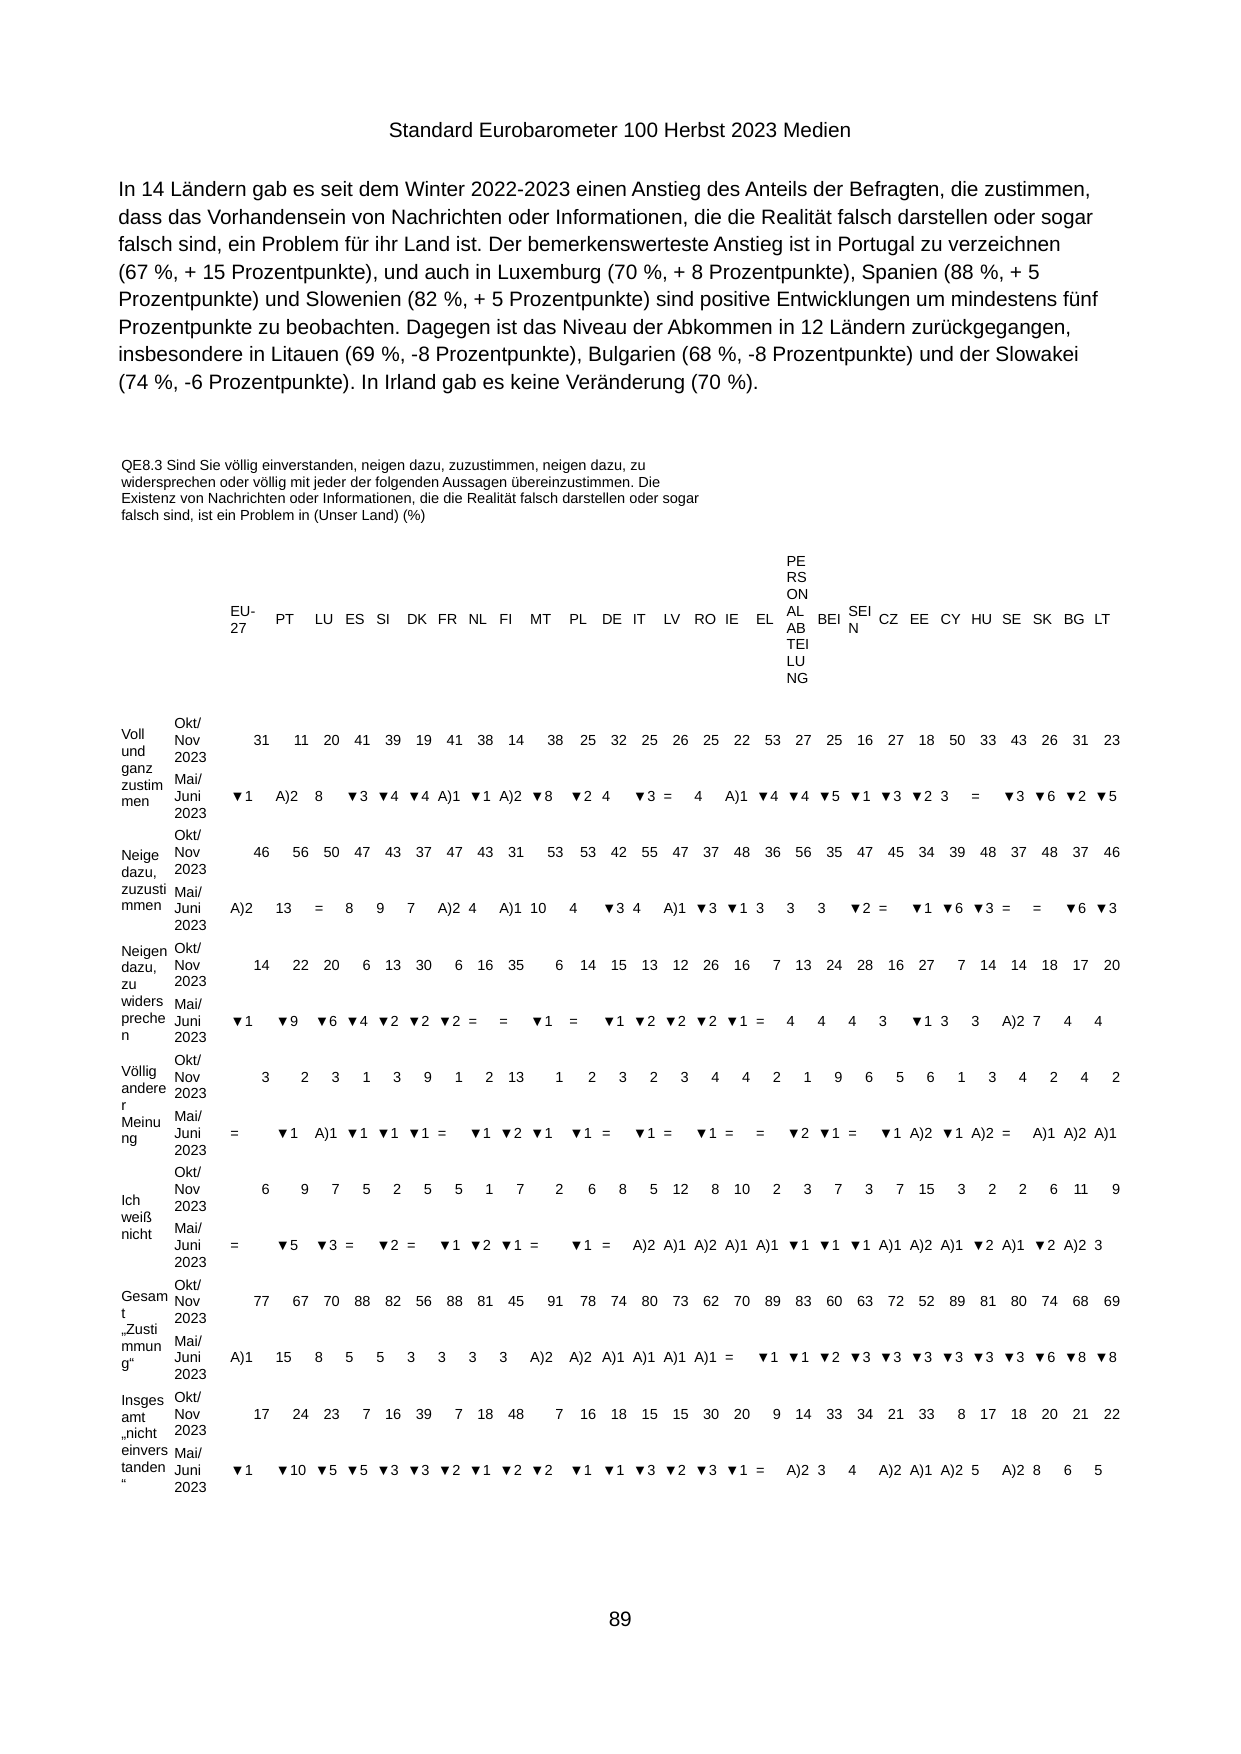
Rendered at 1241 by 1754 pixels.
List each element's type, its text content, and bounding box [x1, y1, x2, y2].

table_cell [630, 527, 660, 549]
table_cell 4 [630, 880, 660, 936]
table_cell 7 [342, 1386, 373, 1442]
table_cell 47 [342, 824, 373, 880]
table_cell 4 [566, 880, 599, 936]
table_cell 18 [907, 712, 937, 768]
table_cell ▼3 [404, 1442, 435, 1498]
table_cell A)1 [630, 1330, 660, 1386]
table_cell [373, 527, 404, 549]
table_cell DK [404, 549, 435, 689]
table_cell [691, 689, 722, 712]
table_cell [527, 527, 566, 549]
table_cell 48 [1030, 824, 1061, 880]
table_cell [814, 527, 845, 549]
table_cell 3 [968, 1049, 999, 1105]
table_cell 62 [691, 1273, 722, 1329]
table_cell 13 [273, 880, 312, 936]
table_cell 2 [753, 1161, 783, 1217]
table_cell 6 [1030, 1161, 1061, 1217]
table_cell 13 [373, 936, 404, 993]
table_cell 10 [722, 1161, 753, 1217]
table_cell 3 [227, 1049, 272, 1105]
table_cell 89 [938, 1273, 968, 1329]
table_cell 2 [273, 1049, 312, 1105]
table_cell 22 [1091, 1386, 1123, 1442]
table_cell ▼5 [312, 1442, 342, 1498]
table_cell [465, 527, 496, 549]
table_cell A)1 [907, 1442, 937, 1498]
table_cell 14 [566, 936, 599, 993]
table_cell 8 [691, 1161, 722, 1217]
table_cell 55 [630, 824, 660, 880]
table_cell 22 [722, 712, 753, 768]
table_cell ▼1 [342, 1105, 373, 1161]
table_cell = [722, 1105, 753, 1161]
table_cell A)2 [999, 993, 1030, 1049]
table_cell 63 [845, 1273, 876, 1329]
table_cell ▼2 [784, 1105, 814, 1161]
table_cell 48 [496, 1386, 527, 1442]
table_cell [784, 527, 814, 549]
table_cell 9 [1091, 1161, 1123, 1217]
table_cell 31 [1061, 712, 1091, 768]
table_cell 8 [312, 768, 342, 824]
table_cell ▼2 [1061, 768, 1091, 824]
table_cell 77 [227, 1273, 272, 1329]
table_cell EE [907, 549, 937, 689]
table_cell 47 [435, 824, 465, 880]
table_cell A)1 [227, 1330, 272, 1386]
table_cell 83 [784, 1273, 814, 1329]
table_cell Mai/Juni 2023 [171, 1442, 227, 1498]
table_header [1061, 454, 1091, 527]
table_cell 18 [999, 1386, 1030, 1442]
table_cell [118, 527, 171, 549]
table_cell 20 [1091, 936, 1123, 993]
table_cell 43 [373, 824, 404, 880]
table_cell 33 [907, 1386, 937, 1442]
table_cell Ich weiß nicht [118, 1161, 171, 1273]
table_cell ▼2 [660, 993, 691, 1049]
table_cell 27 [907, 936, 937, 993]
table_cell 15 [273, 1330, 312, 1386]
table_cell 50 [312, 824, 342, 880]
table_cell 81 [968, 1273, 999, 1329]
table_cell 27 [876, 712, 907, 768]
table_cell [814, 689, 845, 712]
table_cell 74 [599, 1273, 630, 1329]
table_cell ▼1 [845, 1217, 876, 1273]
table_cell 17 [227, 1386, 272, 1442]
table_cell ▼2 [968, 1217, 999, 1273]
table_cell 15 [907, 1161, 937, 1217]
table_cell 21 [1061, 1386, 1091, 1442]
table_cell 25 [814, 712, 845, 768]
table_cell ▼1 [435, 1217, 465, 1273]
table_cell 2 [968, 1161, 999, 1217]
table_cell 2 [999, 1161, 1030, 1217]
table_cell 24 [273, 1386, 312, 1442]
table_cell 1 [435, 1049, 465, 1105]
table_cell 19 [404, 712, 435, 768]
table_cell 6 [845, 1049, 876, 1105]
table_cell [273, 689, 312, 712]
table_cell ▼1 [566, 1217, 599, 1273]
table_cell 10 [527, 880, 566, 936]
table_cell 5 [968, 1442, 999, 1498]
table_cell A)2 [784, 1442, 814, 1498]
table_cell ▼1 [227, 993, 272, 1049]
table_cell 3 [373, 1049, 404, 1105]
table_cell Neigen dazu, zu widersprechen [118, 936, 171, 1049]
table_cell 7 [1030, 993, 1061, 1049]
table_cell NL [465, 549, 496, 689]
table_cell ▼2 [435, 1442, 465, 1498]
table_cell Okt/Nov 2023 [171, 824, 227, 880]
table_cell 36 [753, 824, 783, 880]
table_cell Insgesamt „nicht einverstanden“ [118, 1386, 171, 1498]
table_cell 11 [273, 712, 312, 768]
table_header [753, 454, 783, 527]
table_cell Voll und ganz zustimmen [118, 712, 171, 824]
table_cell 7 [404, 880, 435, 936]
table_cell ▼3 [630, 1442, 660, 1498]
table_cell ▼8 [1091, 1330, 1123, 1386]
table_cell ▼1 [273, 1105, 312, 1161]
table_cell [784, 689, 814, 712]
table_cell = [660, 1105, 691, 1161]
table_cell ▼3 [373, 1442, 404, 1498]
table_cell Okt/Nov 2023 [171, 712, 227, 768]
table_cell 41 [342, 712, 373, 768]
table_cell [876, 689, 907, 712]
table_cell IT [630, 549, 660, 689]
table_cell 50 [938, 712, 968, 768]
table_cell 37 [404, 824, 435, 880]
table_cell ▼3 [691, 880, 722, 936]
table_cell 4 [814, 993, 845, 1049]
table_cell ▼1 [753, 1330, 783, 1386]
table_cell ▼5 [814, 768, 845, 824]
table_cell 2 [1030, 1049, 1061, 1105]
table_cell LU [312, 549, 342, 689]
table_cell = [660, 768, 691, 824]
table_cell 30 [404, 936, 435, 993]
table_cell ▼1 [938, 1105, 968, 1161]
table_cell 4 [599, 768, 630, 824]
table_cell [722, 689, 753, 712]
table_cell 7 [938, 936, 968, 993]
table_header [938, 454, 968, 527]
table_cell 6 [566, 1161, 599, 1217]
table_cell 9 [273, 1161, 312, 1217]
table_cell ▼3 [938, 1330, 968, 1386]
table_cell 34 [845, 1386, 876, 1442]
table_cell 15 [630, 1386, 660, 1442]
table_header [876, 454, 907, 527]
table_cell ▼3 [876, 768, 907, 824]
table_cell 48 [968, 824, 999, 880]
table_cell 15 [599, 936, 630, 993]
table_cell ▼2 [527, 1442, 566, 1498]
table_cell 3 [404, 1330, 435, 1386]
table_cell ▼8 [527, 768, 566, 824]
table_cell [496, 689, 527, 712]
table_cell A)1 [876, 1217, 907, 1273]
table_cell ▼2 [496, 1442, 527, 1498]
table_cell [938, 689, 968, 712]
table_cell 4 [1061, 1049, 1091, 1105]
table_cell ▼3 [845, 1330, 876, 1386]
table_cell ▼4 [753, 768, 783, 824]
table_cell 3 [496, 1330, 527, 1386]
table_cell 46 [227, 824, 272, 880]
table_cell [1061, 689, 1091, 712]
table_cell = [342, 1217, 373, 1273]
table_cell 1 [938, 1049, 968, 1105]
table_cell [435, 527, 465, 549]
table_cell ▼1 [722, 880, 753, 936]
table_cell [660, 689, 691, 712]
table_cell 53 [527, 824, 566, 880]
table_cell ▼10 [273, 1442, 312, 1498]
table_cell A)2 [999, 1442, 1030, 1498]
table_cell [845, 527, 876, 549]
table_cell 9 [753, 1386, 783, 1442]
table_cell 7 [753, 936, 783, 993]
table_cell = [599, 1217, 630, 1273]
table_cell [753, 689, 783, 712]
table_cell ▼1 [907, 993, 937, 1049]
table_cell ▼1 [227, 768, 272, 824]
table_cell 4 [845, 993, 876, 1049]
table_cell 72 [876, 1273, 907, 1329]
table_cell 11 [1061, 1161, 1091, 1217]
table_cell Okt/Nov 2023 [171, 1386, 227, 1442]
table_cell = [722, 1330, 753, 1386]
table_cell ▼4 [784, 768, 814, 824]
table_cell 88 [342, 1273, 373, 1329]
table_cell 3 [312, 1049, 342, 1105]
table_cell 27 [784, 712, 814, 768]
table_cell FI [496, 549, 527, 689]
table_cell 4 [722, 1049, 753, 1105]
table_cell 25 [566, 712, 599, 768]
table_cell ▼3 [599, 880, 630, 936]
table_cell 4 [784, 993, 814, 1049]
table_cell 45 [876, 824, 907, 880]
table_cell [342, 689, 373, 712]
table_cell 3 [435, 1330, 465, 1386]
table_cell ▼1 [527, 1105, 566, 1161]
table_cell 18 [599, 1386, 630, 1442]
table_cell 9 [373, 880, 404, 936]
table_cell [753, 527, 783, 549]
table_cell [599, 527, 630, 549]
table_cell [435, 689, 465, 712]
table_cell 5 [876, 1049, 907, 1105]
table_cell A)1 [1030, 1105, 1061, 1161]
table_cell Mai/Juni 2023 [171, 1105, 227, 1161]
table_cell A)1 [660, 1217, 691, 1273]
table_cell A)1 [722, 1217, 753, 1273]
table_cell [1061, 527, 1091, 549]
table_cell 32 [599, 712, 630, 768]
table_cell A)1 [660, 880, 691, 936]
table_cell 26 [691, 936, 722, 993]
table_cell 3 [753, 880, 783, 936]
table_cell FR [435, 549, 465, 689]
table_cell [907, 689, 937, 712]
table_cell 6 [342, 936, 373, 993]
table_cell 16 [845, 712, 876, 768]
table_cell ▼3 [342, 768, 373, 824]
table_cell 31 [227, 712, 272, 768]
table_cell ▼6 [938, 880, 968, 936]
table_cell ▼3 [999, 768, 1030, 824]
table_cell [566, 689, 599, 712]
table_cell ▼1 [691, 1105, 722, 1161]
table_header [1091, 454, 1123, 527]
table_cell ES [342, 549, 373, 689]
table_cell ▼2 [845, 880, 876, 936]
table_cell A)1 [938, 1217, 968, 1273]
table_cell Mai/Juni 2023 [171, 768, 227, 824]
table_cell [938, 527, 968, 549]
table_cell [1091, 689, 1123, 712]
table_cell [312, 689, 342, 712]
table_cell 52 [907, 1273, 937, 1329]
table_cell 4 [465, 880, 496, 936]
table_cell 3 [599, 1049, 630, 1105]
table_cell 56 [273, 824, 312, 880]
table_cell MT [527, 549, 566, 689]
table_cell CY [938, 549, 968, 689]
table_cell 4 [999, 1049, 1030, 1105]
table_cell 15 [660, 1386, 691, 1442]
table_cell [527, 689, 566, 712]
table_cell A)2 [496, 768, 527, 824]
table_cell 1 [784, 1049, 814, 1105]
table_cell 80 [630, 1273, 660, 1329]
table_cell 2 [465, 1049, 496, 1105]
table_cell ▼5 [273, 1217, 312, 1273]
table_cell = [999, 1105, 1030, 1161]
table_cell 2 [527, 1161, 566, 1217]
table_cell ▼6 [1061, 880, 1091, 936]
table_cell = [753, 1442, 783, 1498]
table_cell ▼3 [312, 1217, 342, 1273]
table_cell 14 [999, 936, 1030, 993]
table_cell Okt/Nov 2023 [171, 1273, 227, 1329]
table_cell 28 [845, 936, 876, 993]
table_cell 56 [784, 824, 814, 880]
table_cell [566, 527, 599, 549]
table_cell [999, 689, 1030, 712]
table_cell 3 [814, 1442, 845, 1498]
table_cell ▼1 [630, 1105, 660, 1161]
table_cell 2 [1091, 1049, 1123, 1105]
table_cell 6 [907, 1049, 937, 1105]
table_cell IE [722, 549, 753, 689]
table_cell 17 [968, 1386, 999, 1442]
table_cell 5 [1091, 1442, 1123, 1498]
table_cell = [465, 993, 496, 1049]
table_cell Okt/Nov 2023 [171, 1161, 227, 1217]
table_cell SEIN [845, 549, 876, 689]
table_cell 88 [435, 1273, 465, 1329]
table_cell ▼3 [876, 1330, 907, 1386]
table_cell 8 [342, 880, 373, 936]
table_cell ▼1 [784, 1217, 814, 1273]
table_cell 6 [435, 936, 465, 993]
table_cell 3 [465, 1330, 496, 1386]
table_cell 13 [496, 1049, 527, 1105]
table_cell 7 [435, 1386, 465, 1442]
table_cell ▼1 [496, 1217, 527, 1273]
table_cell 33 [814, 1386, 845, 1442]
table_cell A)1 [496, 880, 527, 936]
table_cell 3 [1091, 1217, 1123, 1273]
table_cell [1030, 689, 1061, 712]
table_cell 4 [691, 768, 722, 824]
table_cell 8 [1030, 1442, 1061, 1498]
table_cell [1030, 527, 1061, 549]
table_cell 12 [660, 936, 691, 993]
table_cell A)2 [630, 1217, 660, 1273]
table_cell SI [373, 549, 404, 689]
table_cell PERSONALABTEILUNG [784, 549, 814, 689]
table_cell ▼4 [373, 768, 404, 824]
table_cell 70 [312, 1273, 342, 1329]
table_cell 7 [496, 1161, 527, 1217]
table_cell 7 [527, 1386, 566, 1442]
table_cell 4 [691, 1049, 722, 1105]
table_cell 24 [814, 936, 845, 993]
table_cell 39 [404, 1386, 435, 1442]
table_header [784, 454, 814, 527]
table_cell 60 [814, 1273, 845, 1329]
table_cell ▼2 [373, 1217, 404, 1273]
table_cell Neige dazu, zuzustimmen [118, 824, 171, 936]
table_cell 26 [660, 712, 691, 768]
table_cell ▼1 [876, 1105, 907, 1161]
table_cell = [566, 993, 599, 1049]
table_cell [968, 689, 999, 712]
table_cell Mai/Juni 2023 [171, 993, 227, 1049]
table_cell 39 [938, 824, 968, 880]
table_cell A)2 [435, 880, 465, 936]
table_cell 6 [1061, 1442, 1091, 1498]
table_cell [118, 689, 171, 712]
table_cell 5 [342, 1161, 373, 1217]
table_cell 8 [938, 1386, 968, 1442]
table_cell 33 [968, 712, 999, 768]
table_cell 5 [373, 1330, 404, 1386]
table_cell 14 [496, 712, 527, 768]
table_cell HU [968, 549, 999, 689]
table_cell [999, 527, 1030, 549]
table_header [907, 454, 937, 527]
table_header [999, 454, 1030, 527]
table_cell 16 [722, 936, 753, 993]
table_cell 4 [845, 1442, 876, 1498]
table_cell 31 [496, 824, 527, 880]
table_cell 43 [999, 712, 1030, 768]
table_cell 43 [465, 824, 496, 880]
table_cell 18 [1030, 936, 1061, 993]
table_header [1030, 454, 1061, 527]
table_cell 48 [722, 824, 753, 880]
table_cell 56 [404, 1273, 435, 1329]
table_cell ▼1 [566, 1105, 599, 1161]
table_cell 7 [876, 1161, 907, 1217]
table_cell [404, 527, 435, 549]
text In 14 Ländern gab es seit dem Winter 2022-2023 einen Anstieg des Anteils der Befragten, die zustimmen, dass das Vorhandensein von Nachrichten oder Informationen, die die Realität falsch darstellen oder sogar falsch sind, ein Problem für ihr Land ist. Der bemerkenswerteste Anstieg ist in Portugal zu verzeichnen (67 %, + 15 Prozentpunkte), und auch in Luxemburg (70 %, + 8 Prozentpunkte), Spanien (88 %, + 5 Prozentpunkte) und Slowenien (82 %, + 5 Prozentpunkte) sind positive Entwicklungen um mindestens fünf Prozentpunkte zu beobachten. Dagegen ist das Niveau der Abkommen in 12 Ländern zurückgegangen, insbesondere in Litauen (69 %, -8 Prozentpunkte), Bulgarien (68 %, -8 Prozentpunkte) und der Slowakei (74 %, -6 Prozentpunkte). In Irland gab es keine Veränderung (70 %). [118, 177, 1122, 393]
table_cell ▼2 [373, 993, 404, 1049]
table_cell ▼8 [1061, 1330, 1091, 1386]
table_cell ▼1 [527, 993, 566, 1049]
table_cell ▼3 [968, 880, 999, 936]
table_cell 18 [465, 1386, 496, 1442]
table_cell 34 [907, 824, 937, 880]
table_cell [373, 689, 404, 712]
table_cell 4 [1061, 993, 1091, 1049]
table_cell 38 [527, 712, 566, 768]
table_cell A)2 [1061, 1105, 1091, 1161]
table_cell ▼2 [814, 1330, 845, 1386]
table_cell 3 [845, 1161, 876, 1217]
table_cell 26 [1030, 712, 1061, 768]
table_cell ▼2 [1030, 1217, 1061, 1273]
table_cell [171, 549, 227, 689]
table_cell [660, 527, 691, 549]
table_cell 74 [1030, 1273, 1061, 1329]
table_cell 68 [1061, 1273, 1091, 1329]
table_cell 81 [465, 1273, 496, 1329]
table_cell ▼1 [722, 1442, 753, 1498]
table_cell 47 [845, 824, 876, 880]
table_cell ▼1 [465, 1105, 496, 1161]
table_cell 17 [1061, 936, 1091, 993]
table_cell 16 [566, 1386, 599, 1442]
table_cell = [527, 1217, 566, 1273]
table_cell = [1030, 880, 1061, 936]
table_cell 80 [999, 1273, 1030, 1329]
table_cell A)1 [722, 768, 753, 824]
table_cell 20 [312, 712, 342, 768]
table_cell = [845, 1105, 876, 1161]
table_cell 5 [342, 1330, 373, 1386]
table_cell A)2 [907, 1105, 937, 1161]
table_cell 2 [630, 1049, 660, 1105]
table_cell 23 [312, 1386, 342, 1442]
table_cell [312, 527, 342, 549]
table_cell A)1 [999, 1217, 1030, 1273]
table_cell [404, 689, 435, 712]
table_cell ▼6 [1030, 1330, 1061, 1386]
table_cell 12 [660, 1161, 691, 1217]
table_cell [171, 527, 227, 549]
table_cell 9 [814, 1049, 845, 1105]
table_cell ▼1 [465, 1442, 496, 1498]
table_cell 8 [312, 1330, 342, 1386]
table_cell LV [660, 549, 691, 689]
table_cell 20 [722, 1386, 753, 1442]
table_cell 14 [968, 936, 999, 993]
table_cell ▼2 [435, 993, 465, 1049]
table_cell [691, 527, 722, 549]
table_cell A)1 [660, 1330, 691, 1386]
table_cell 78 [566, 1273, 599, 1329]
table_cell 89 [753, 1273, 783, 1329]
table_cell 2 [373, 1161, 404, 1217]
table_cell [845, 689, 876, 712]
table_cell 53 [753, 712, 783, 768]
table_cell 6 [227, 1161, 272, 1217]
table_header [722, 454, 753, 527]
table_cell 3 [938, 993, 968, 1049]
table_cell 39 [373, 712, 404, 768]
table_cell ▼2 [496, 1105, 527, 1161]
table_cell 13 [630, 936, 660, 993]
table_cell 53 [566, 824, 599, 880]
table_cell 14 [784, 1386, 814, 1442]
table_cell Völlig anderer Meinung [118, 1049, 171, 1161]
table_cell CZ [876, 549, 907, 689]
table_cell ▼1 [907, 880, 937, 936]
table_cell [273, 527, 312, 549]
table_cell 20 [312, 936, 342, 993]
table_cell A)2 [227, 880, 272, 936]
table_cell 9 [404, 1049, 435, 1105]
table_cell ▼1 [845, 768, 876, 824]
table_cell ▼2 [566, 768, 599, 824]
table_cell 41 [435, 712, 465, 768]
table_cell = [404, 1217, 435, 1273]
table_cell DE [599, 549, 630, 689]
table_cell ▼5 [342, 1442, 373, 1498]
table_cell 91 [527, 1273, 566, 1329]
table_cell 30 [691, 1386, 722, 1442]
table_cell 1 [465, 1161, 496, 1217]
table_cell ▼2 [691, 993, 722, 1049]
table_cell A)1 [435, 768, 465, 824]
table_cell 45 [496, 1273, 527, 1329]
table_cell ▼1 [599, 993, 630, 1049]
table_cell 37 [691, 824, 722, 880]
table_cell ▼9 [273, 993, 312, 1049]
table_cell [118, 549, 171, 689]
table_cell ▼1 [465, 768, 496, 824]
table_cell = [227, 1105, 272, 1161]
table_cell [227, 527, 272, 549]
table_cell 37 [1061, 824, 1091, 880]
table_cell BEI [814, 549, 845, 689]
table_cell 3 [938, 1161, 968, 1217]
table_cell 3 [660, 1049, 691, 1105]
table_cell 16 [373, 1386, 404, 1442]
table_cell ▼1 [373, 1105, 404, 1161]
table_cell [465, 689, 496, 712]
table_cell 21 [876, 1386, 907, 1442]
table_cell ▼1 [599, 1442, 630, 1498]
table_cell 5 [435, 1161, 465, 1217]
table_header [968, 454, 999, 527]
table_cell A)1 [753, 1217, 783, 1273]
table_cell A)1 [312, 1105, 342, 1161]
table_header [845, 454, 876, 527]
table_cell 2 [566, 1049, 599, 1105]
table_cell [968, 527, 999, 549]
table_cell [907, 527, 937, 549]
table_cell 35 [814, 824, 845, 880]
table_cell PL [566, 549, 599, 689]
table_cell ▼3 [1091, 880, 1123, 936]
table_cell A)2 [876, 1442, 907, 1498]
table_cell 35 [496, 936, 527, 993]
table_cell ▼6 [312, 993, 342, 1049]
table_cell [876, 527, 907, 549]
table_cell ▼4 [342, 993, 373, 1049]
table_cell 5 [404, 1161, 435, 1217]
table_cell A)1 [599, 1330, 630, 1386]
table_cell ▼2 [630, 993, 660, 1049]
table_cell ▼3 [999, 1330, 1030, 1386]
table_cell = [753, 1105, 783, 1161]
table_cell 16 [465, 936, 496, 993]
table_cell ▼3 [968, 1330, 999, 1386]
table_cell Mai/Juni 2023 [171, 880, 227, 936]
table_cell 20 [1030, 1386, 1061, 1442]
table_cell BG [1061, 549, 1091, 689]
table_cell ▼3 [907, 1330, 937, 1386]
table_cell = [999, 880, 1030, 936]
table_cell 73 [660, 1273, 691, 1329]
table_cell A)2 [527, 1330, 566, 1386]
table_cell 3 [784, 1161, 814, 1217]
table_cell [171, 689, 227, 712]
table_cell A)2 [691, 1217, 722, 1273]
table_cell 6 [527, 936, 566, 993]
table_cell 7 [312, 1161, 342, 1217]
table_cell ▼1 [227, 1442, 272, 1498]
table_cell 16 [876, 936, 907, 993]
table_cell 47 [660, 824, 691, 880]
table_cell ▼1 [784, 1330, 814, 1386]
table_cell A)2 [273, 768, 312, 824]
table_cell [599, 689, 630, 712]
table_cell 42 [599, 824, 630, 880]
table_cell 37 [999, 824, 1030, 880]
table_cell ▼1 [814, 1105, 845, 1161]
table_cell 1 [527, 1049, 566, 1105]
table_cell ▼1 [814, 1217, 845, 1273]
table_cell 69 [1091, 1273, 1123, 1329]
table_cell A)2 [968, 1105, 999, 1161]
table_cell ▼4 [404, 768, 435, 824]
table_cell Mai/Juni 2023 [171, 1217, 227, 1273]
table_cell [496, 527, 527, 549]
table_cell 13 [784, 936, 814, 993]
table_cell ▼2 [660, 1442, 691, 1498]
table_cell Gesamt „Zustimmung“ [118, 1273, 171, 1386]
table_cell 3 [814, 880, 845, 936]
table_cell EL [753, 549, 783, 689]
table_cell 22 [273, 936, 312, 993]
table_cell 67 [273, 1273, 312, 1329]
table_cell ▼3 [691, 1442, 722, 1498]
table_cell SE [999, 549, 1030, 689]
table_cell 23 [1091, 712, 1123, 768]
table_cell [722, 527, 753, 549]
table_cell ▼2 [907, 768, 937, 824]
table_cell LT [1091, 549, 1123, 689]
table_cell A)1 [691, 1330, 722, 1386]
table_cell 8 [599, 1161, 630, 1217]
table_cell = [599, 1105, 630, 1161]
table_cell 3 [784, 880, 814, 936]
table_cell ▼3 [630, 768, 660, 824]
table_cell 38 [465, 712, 496, 768]
table_cell 7 [814, 1161, 845, 1217]
table_cell 25 [630, 712, 660, 768]
table_cell A)2 [938, 1442, 968, 1498]
table_cell [630, 689, 660, 712]
table_cell = [312, 880, 342, 936]
table_cell 3 [968, 993, 999, 1049]
table_cell EU-27 [227, 549, 272, 689]
table_cell ▼1 [722, 993, 753, 1049]
table_cell ▼2 [404, 993, 435, 1049]
table_cell 3 [876, 993, 907, 1049]
table_cell Okt/Nov 2023 [171, 1049, 227, 1105]
table_cell = [435, 1105, 465, 1161]
table_cell = [753, 993, 783, 1049]
table_cell [227, 689, 272, 712]
table_header QE8.3 Sind Sie völlig einverstanden, neigen dazu, zuzustimmen, neigen dazu, zu widersprechen oder völlig mit jeder der folgenden Aussagen übereinzustimmen. Die Existenz von Nachrichten oder Informationen, die die Realität falsch darstellen oder sogar falsch sind, ist ein Problem in (Unser Land) (%) [118, 454, 722, 527]
table_cell ▼1 [566, 1442, 599, 1498]
table_cell Okt/Nov 2023 [171, 936, 227, 993]
table_cell 2 [753, 1049, 783, 1105]
table_cell A)2 [1061, 1217, 1091, 1273]
table_cell [342, 527, 373, 549]
table_cell = [876, 880, 907, 936]
table_cell = [968, 768, 999, 824]
table_cell ▼1 [404, 1105, 435, 1161]
table_cell A)2 [566, 1330, 599, 1386]
table_cell 4 [1091, 993, 1123, 1049]
table_cell ▼5 [1091, 768, 1123, 824]
table_cell 25 [691, 712, 722, 768]
table_cell 5 [630, 1161, 660, 1217]
table_cell = [496, 993, 527, 1049]
table_cell ▼6 [1030, 768, 1061, 824]
table_cell [1091, 527, 1123, 549]
table_cell A)1 [1091, 1105, 1123, 1161]
table_cell SK [1030, 549, 1061, 689]
table_cell ▼2 [465, 1217, 496, 1273]
table_cell 14 [227, 936, 272, 993]
table_cell 3 [938, 768, 968, 824]
table_cell 82 [373, 1273, 404, 1329]
table_cell A)2 [907, 1217, 937, 1273]
table_cell = [227, 1217, 272, 1273]
table_header [814, 454, 845, 527]
table_cell 1 [342, 1049, 373, 1105]
table_cell Mai/Juni 2023 [171, 1330, 227, 1386]
table_cell 70 [722, 1273, 753, 1329]
table_cell PT [273, 549, 312, 689]
table_cell RO [691, 549, 722, 689]
table_cell 46 [1091, 824, 1123, 880]
